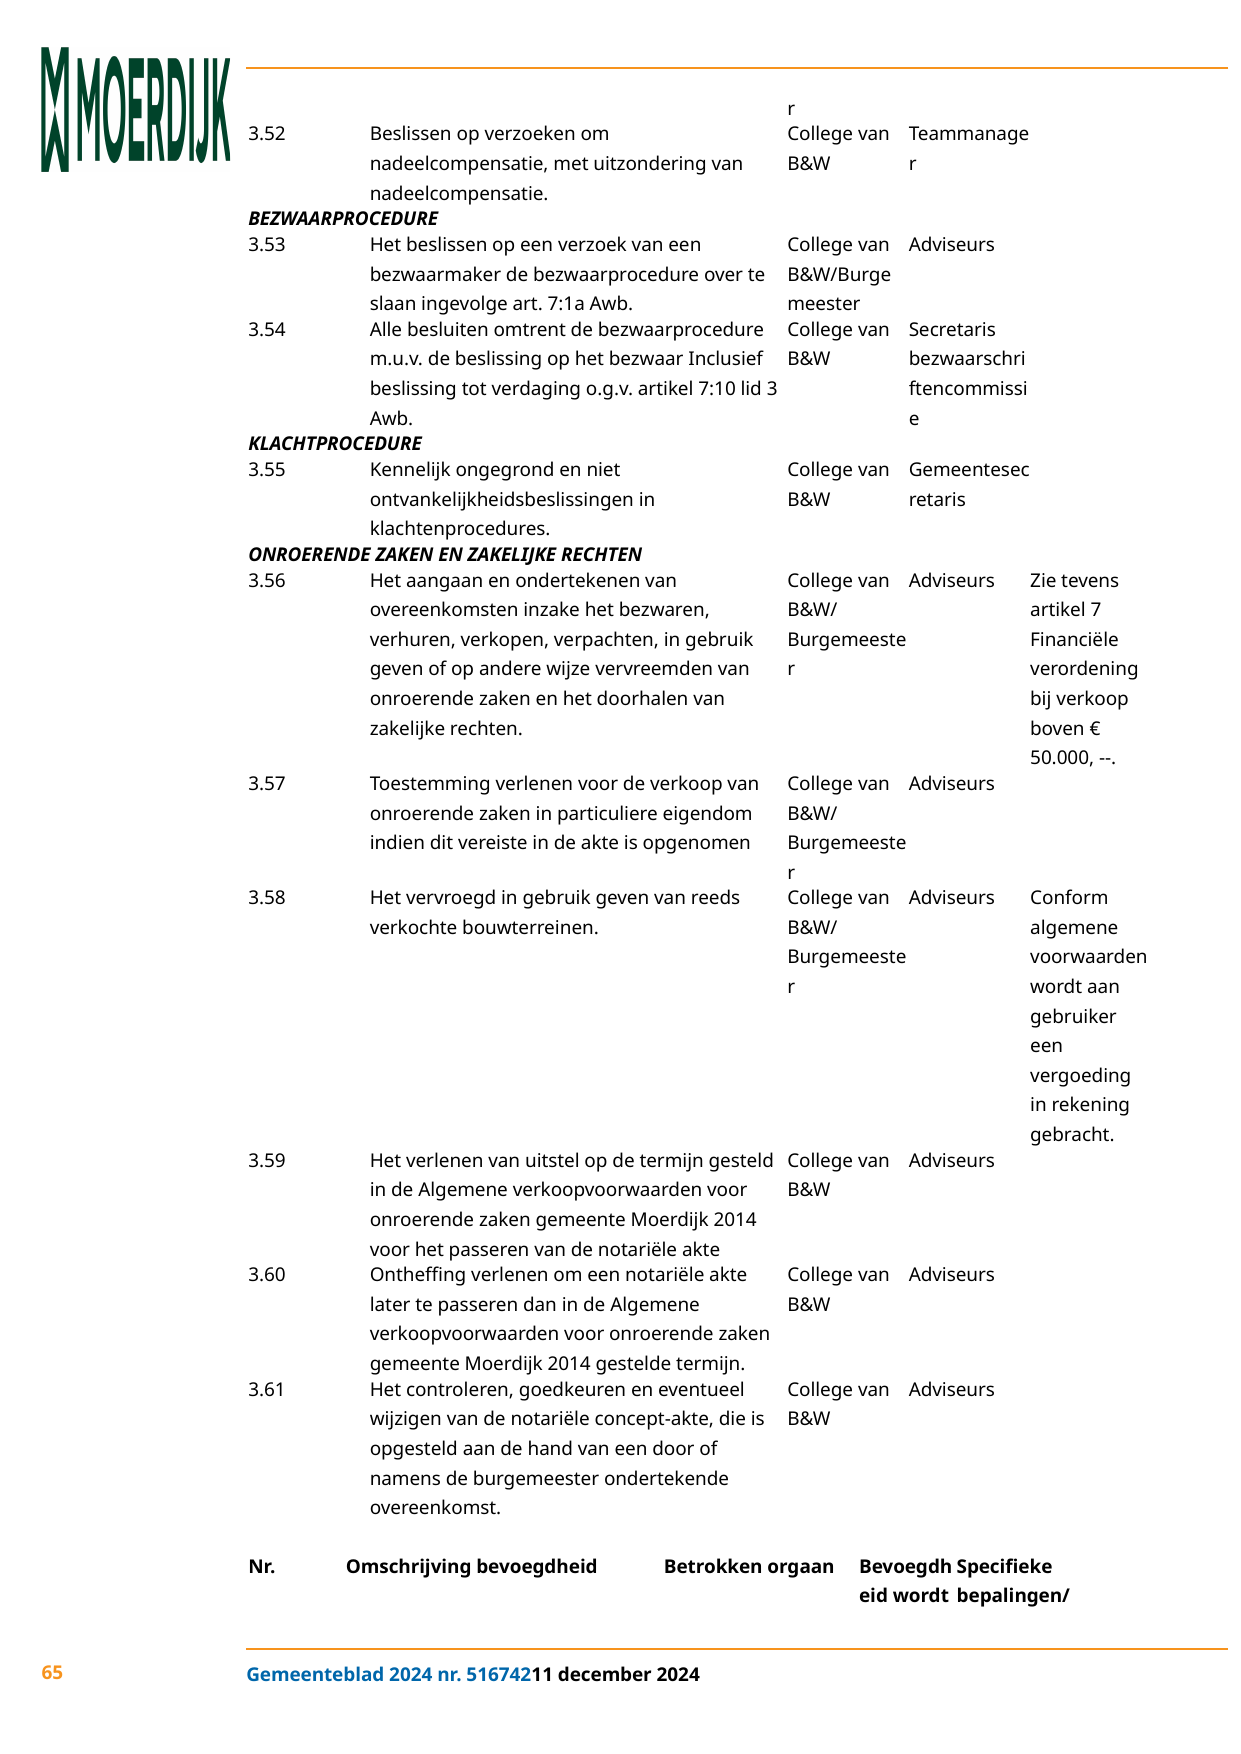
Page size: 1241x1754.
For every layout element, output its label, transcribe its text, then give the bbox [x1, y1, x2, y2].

table_cell Adviseurs [909, 231, 1030, 316]
table_cell 3.55 [248, 456, 369, 541]
table_cell Adviseurs [909, 1376, 1030, 1520]
table_cell Adviseurs [909, 770, 1030, 884]
table_cell [1030, 231, 1152, 316]
table_cell 3.53 [248, 231, 369, 316]
table_cell [1030, 95, 1152, 121]
table_cell Kennelijk ongegrond en niet ontvankelijkheidsbeslissingen in klachtenprocedures. [370, 456, 787, 541]
table_cell Adviseurs [909, 567, 1030, 770]
table_cell College van B&W/ Burgemeester [787, 770, 908, 884]
table_cell College van B&W [787, 316, 908, 431]
table_cell BEZWAARPROCEDURE [248, 205, 1152, 231]
table_cell Beslissen op verzoeken om nadeelcompensatie, met uitzondering van nadeelcompensatie. [370, 121, 787, 205]
table_cell [248, 95, 369, 121]
table_cell KLACHTPROCEDURE [248, 431, 1152, 456]
table_cell [909, 95, 1030, 121]
table_cell [1030, 316, 1152, 431]
table_cell [1030, 1261, 1152, 1376]
table_cell [1030, 770, 1152, 884]
table_cell Het vervroegd in gebruik geven van reeds verkochte bouwterreinen. [370, 885, 787, 1147]
table_cell Alle besluiten omtrent de bezwaarprocedure m.u.v. de beslissing op het bezwaar Inclusief beslissing tot verdaging o.g.v. artikel 7:10 lid 3 Awb. [370, 316, 787, 431]
table_cell 3.52 [248, 121, 369, 205]
table_cell College van B&W [787, 1147, 908, 1261]
table_cell Ontheffing verlenen om een notariële akte later te passeren dan in de Algemene verkoopvoorwaarden voor onroerende zaken gemeente Moerdijk 2014 gestelde termijn. [370, 1261, 787, 1376]
table_cell 3.61 [248, 1376, 369, 1520]
table_header Specifieke bepalingen/ [956, 1553, 1152, 1608]
table_cell College van B&W/Burgemeester [787, 231, 908, 316]
table_cell 3.56 [248, 567, 369, 770]
table_header Betrokken orgaan [664, 1553, 859, 1608]
table_header Omschrijving bevoegdheid [346, 1553, 664, 1608]
table_cell Gemeentesecretaris [909, 456, 1030, 541]
picture [41, 47, 231, 172]
table_cell [1030, 121, 1152, 205]
table_cell 3.57 [248, 770, 369, 884]
table_cell Secretaris bezwaarschriftencommissie [909, 316, 1030, 431]
table_cell Het controleren, goedkeuren en eventueel wijzigen van de notariële concept-akte, die is opgesteld aan de hand van een door of namens de burgemeester ondertekende overeenkomst. [370, 1376, 787, 1520]
table_cell College van B&W [787, 121, 908, 205]
table_cell College van B&W [787, 1261, 908, 1376]
table_cell 3.54 [248, 316, 369, 431]
table_cell Zie tevens artikel 7 Financiële verordening bij verkoop boven € 50.000, --. [1030, 567, 1152, 770]
table_cell Conform algemene voorwaarden wordt aan gebruiker een vergoeding in rekening gebracht. [1030, 885, 1152, 1147]
table_cell Adviseurs [909, 1147, 1030, 1261]
table_cell 3.60 [248, 1261, 369, 1376]
table_cell Adviseurs [909, 1261, 1030, 1376]
table_cell [370, 95, 787, 121]
table_cell College van B&W [787, 1376, 908, 1520]
table_cell 3.59 [248, 1147, 369, 1261]
table_cell Adviseurs [909, 885, 1030, 1147]
table_cell Het verlenen van uitstel op de termijn gesteld in de Algemene verkoopvoorwaarden voor onroerende zaken gemeente Moerdijk 2014 voor het passeren van de notariële akte [370, 1147, 787, 1261]
table_cell ONROERENDE ZAKEN EN ZAKELIJKE RECHTEN [248, 541, 1152, 567]
table_cell r [787, 95, 908, 121]
table_cell [1030, 1147, 1152, 1261]
table_cell 3.58 [248, 885, 369, 1147]
table_header Bevoegdheid wordt [859, 1553, 956, 1608]
table_cell [1030, 1376, 1152, 1520]
table_cell Teammanager [909, 121, 1030, 205]
table_header Nr. [248, 1553, 346, 1608]
table_cell Het aangaan en ondertekenen van overeenkomsten inzake het bezwaren, verhuren, verkopen, verpachten, in gebruik geven of op andere wijze vervreemden van onroerende zaken en het doorhalen van zakelijke rechten. [370, 567, 787, 770]
table_cell College van B&W/ Burgemeester [787, 885, 908, 1147]
table_cell Het beslissen op een verzoek van een bezwaarmaker de bezwaarprocedure over te slaan ingevolge art. 7:1a Awb. [370, 231, 787, 316]
table_cell College van B&W/ Burgemeester [787, 567, 908, 770]
table_cell College van B&W [787, 456, 908, 541]
table_cell [1030, 456, 1152, 541]
table_cell Toestemming verlenen voor de verkoop van onroerende zaken in particuliere eigendom indien dit vereiste in de akte is opgenomen [370, 770, 787, 884]
